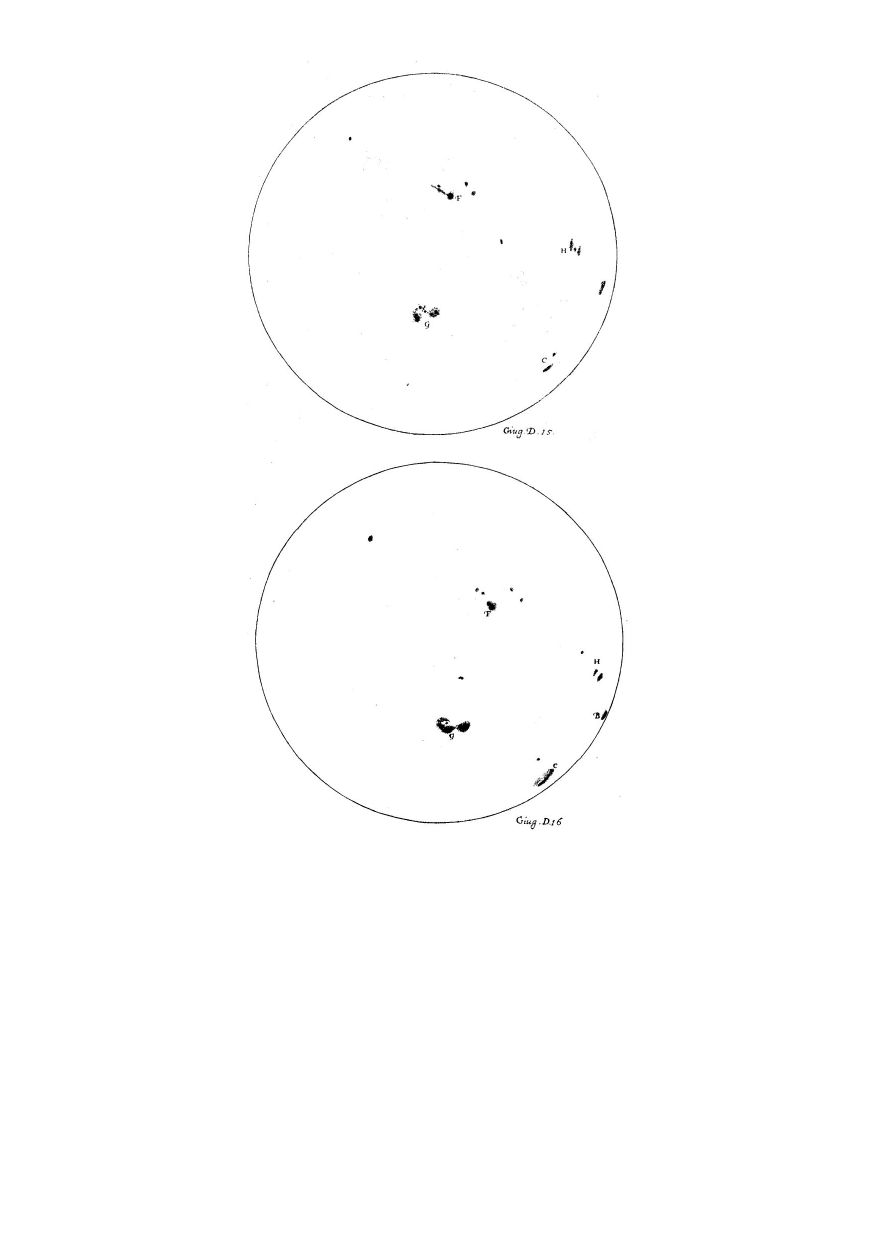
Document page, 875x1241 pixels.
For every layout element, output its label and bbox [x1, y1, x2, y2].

picture [238, 60, 636, 451]
picture [243, 453, 631, 836]
